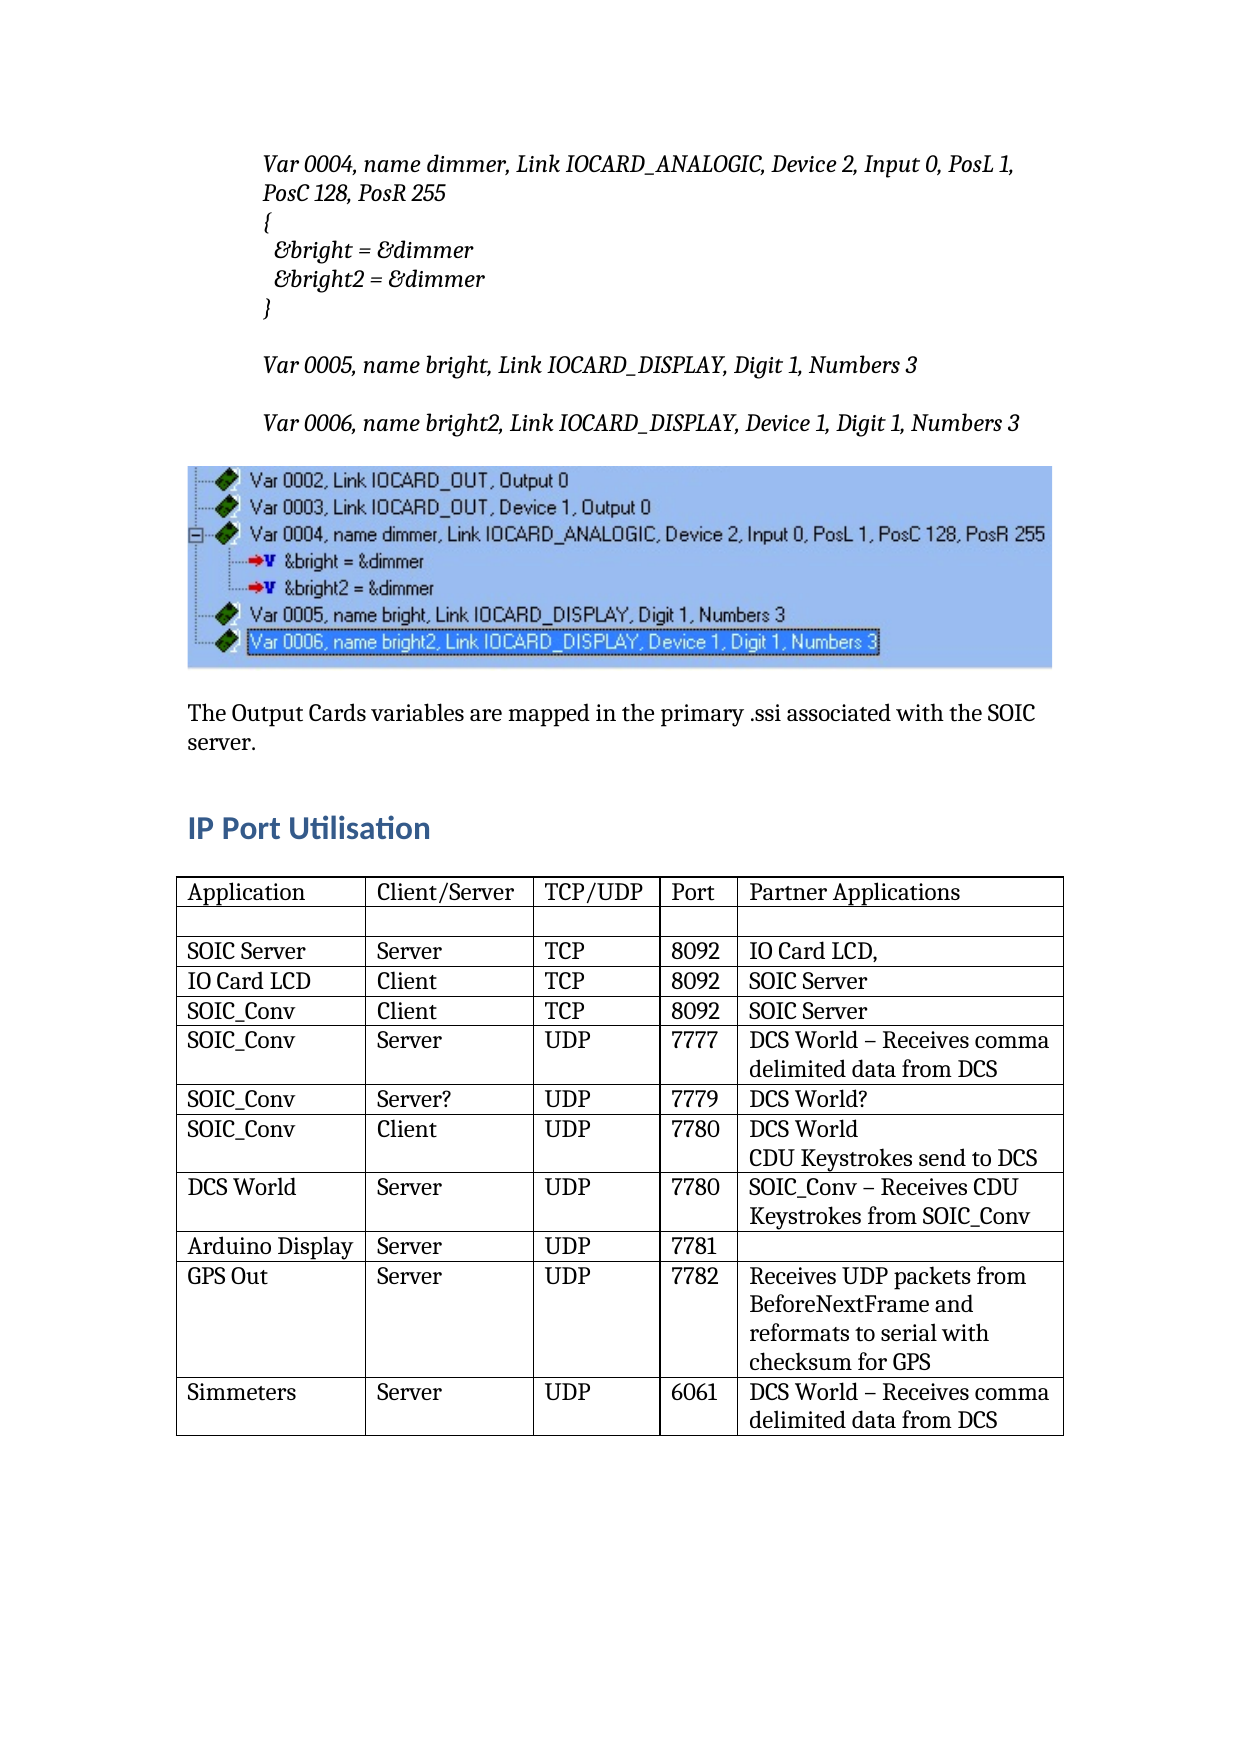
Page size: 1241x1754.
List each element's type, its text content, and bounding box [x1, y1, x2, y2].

table_cell [366, 907, 533, 936]
table_header Port [661, 878, 737, 906]
table_cell IO Card LCD, [738, 937, 1063, 966]
table_cell UDP [534, 1232, 659, 1261]
table_cell 7780 [661, 1115, 737, 1172]
table_cell SOIC_Conv [177, 1085, 365, 1114]
table_cell [177, 907, 365, 936]
table_cell 6061 [661, 1378, 737, 1435]
table_cell 8092 [661, 967, 737, 996]
table_header Partner Applications [738, 878, 1063, 906]
table_cell Server [366, 1378, 533, 1435]
table_cell DCS World – Receives comma delimited data from DCS [738, 1378, 1063, 1435]
table_cell 7779 [661, 1085, 737, 1114]
table_cell TCP [534, 937, 659, 966]
table_cell Server [366, 937, 533, 966]
table_cell Simmeters [177, 1378, 365, 1435]
table_cell Server [366, 1026, 533, 1084]
table_header TCP/UDP [534, 878, 659, 906]
table_cell Arduino Display [177, 1232, 365, 1261]
table_cell DCS World [177, 1173, 365, 1231]
table_cell 8092 [661, 937, 737, 966]
table_cell UDP [534, 1173, 659, 1231]
table_cell TCP [534, 997, 659, 1025]
table_cell [738, 907, 1063, 936]
table_cell UDP [534, 1378, 659, 1435]
table_cell [738, 1232, 1063, 1261]
table_header Application [177, 878, 365, 906]
table_cell GPS Out [177, 1262, 365, 1377]
table_cell 7782 [661, 1262, 737, 1377]
table_cell [534, 907, 659, 936]
table_cell TCP [534, 967, 659, 996]
table_cell Server [366, 1262, 533, 1377]
table_header Client/Server [366, 878, 533, 906]
table_cell 7777 [661, 1026, 737, 1084]
table_cell Server [366, 1232, 533, 1261]
text Var 0004, name dimmer, Link IOCARD_ANALOGIC, Device 2, Input 0, PosL 1, PosC 128, PosR 255 { &bright = &dimmer &bright2 = &dimmer } Var 0005, name bright, Link IOCARD_DISPLAY, Digit 1, Numbers 3 Var 0006, name bright2, Link IOCARD_DISPLAY, Device 1, Digit 1, Numbers 3 [262, 150, 1053, 437]
table_cell Server? [366, 1085, 533, 1114]
text The Output Cards variables are mapped in the primary .ssi associated with the SOIC server. [187, 699, 1053, 757]
picture [187, 466, 1053, 671]
table_cell UDP [534, 1026, 659, 1084]
table_cell Server [366, 1173, 533, 1231]
table_cell UDP [534, 1262, 659, 1377]
table_cell SOIC_Conv [177, 1026, 365, 1084]
subtitle IP Port Utilisation [187, 807, 1053, 848]
table_cell Client [366, 997, 533, 1025]
table_cell SOIC Server [738, 967, 1063, 996]
table_cell 7781 [661, 1232, 737, 1261]
table_cell DCS World? [738, 1085, 1063, 1114]
table_cell Receives UDP packets from BeforeNextFrame and reformats to serial with checksum for GPS [738, 1262, 1063, 1377]
table_cell UDP [534, 1085, 659, 1114]
table_cell 8092 [661, 997, 737, 1025]
table_cell SOIC_Conv [177, 997, 365, 1025]
table_cell UDP [534, 1115, 659, 1172]
table_cell SOIC_Conv [177, 1115, 365, 1172]
table_cell Client [366, 1115, 533, 1172]
table_cell Client [366, 967, 533, 996]
table_cell SOIC_Conv – Receives CDU Keystrokes from SOIC_Conv [738, 1173, 1063, 1231]
table_cell IO Card LCD [177, 967, 365, 996]
table_cell 7780 [661, 1173, 737, 1231]
table_cell SOIC Server [177, 937, 365, 966]
table_cell [661, 907, 737, 936]
table_cell DCS World CDU Keystrokes send to DCS [738, 1115, 1063, 1172]
table_cell SOIC Server [738, 997, 1063, 1025]
table_cell DCS World – Receives comma delimited data from DCS [738, 1026, 1063, 1084]
